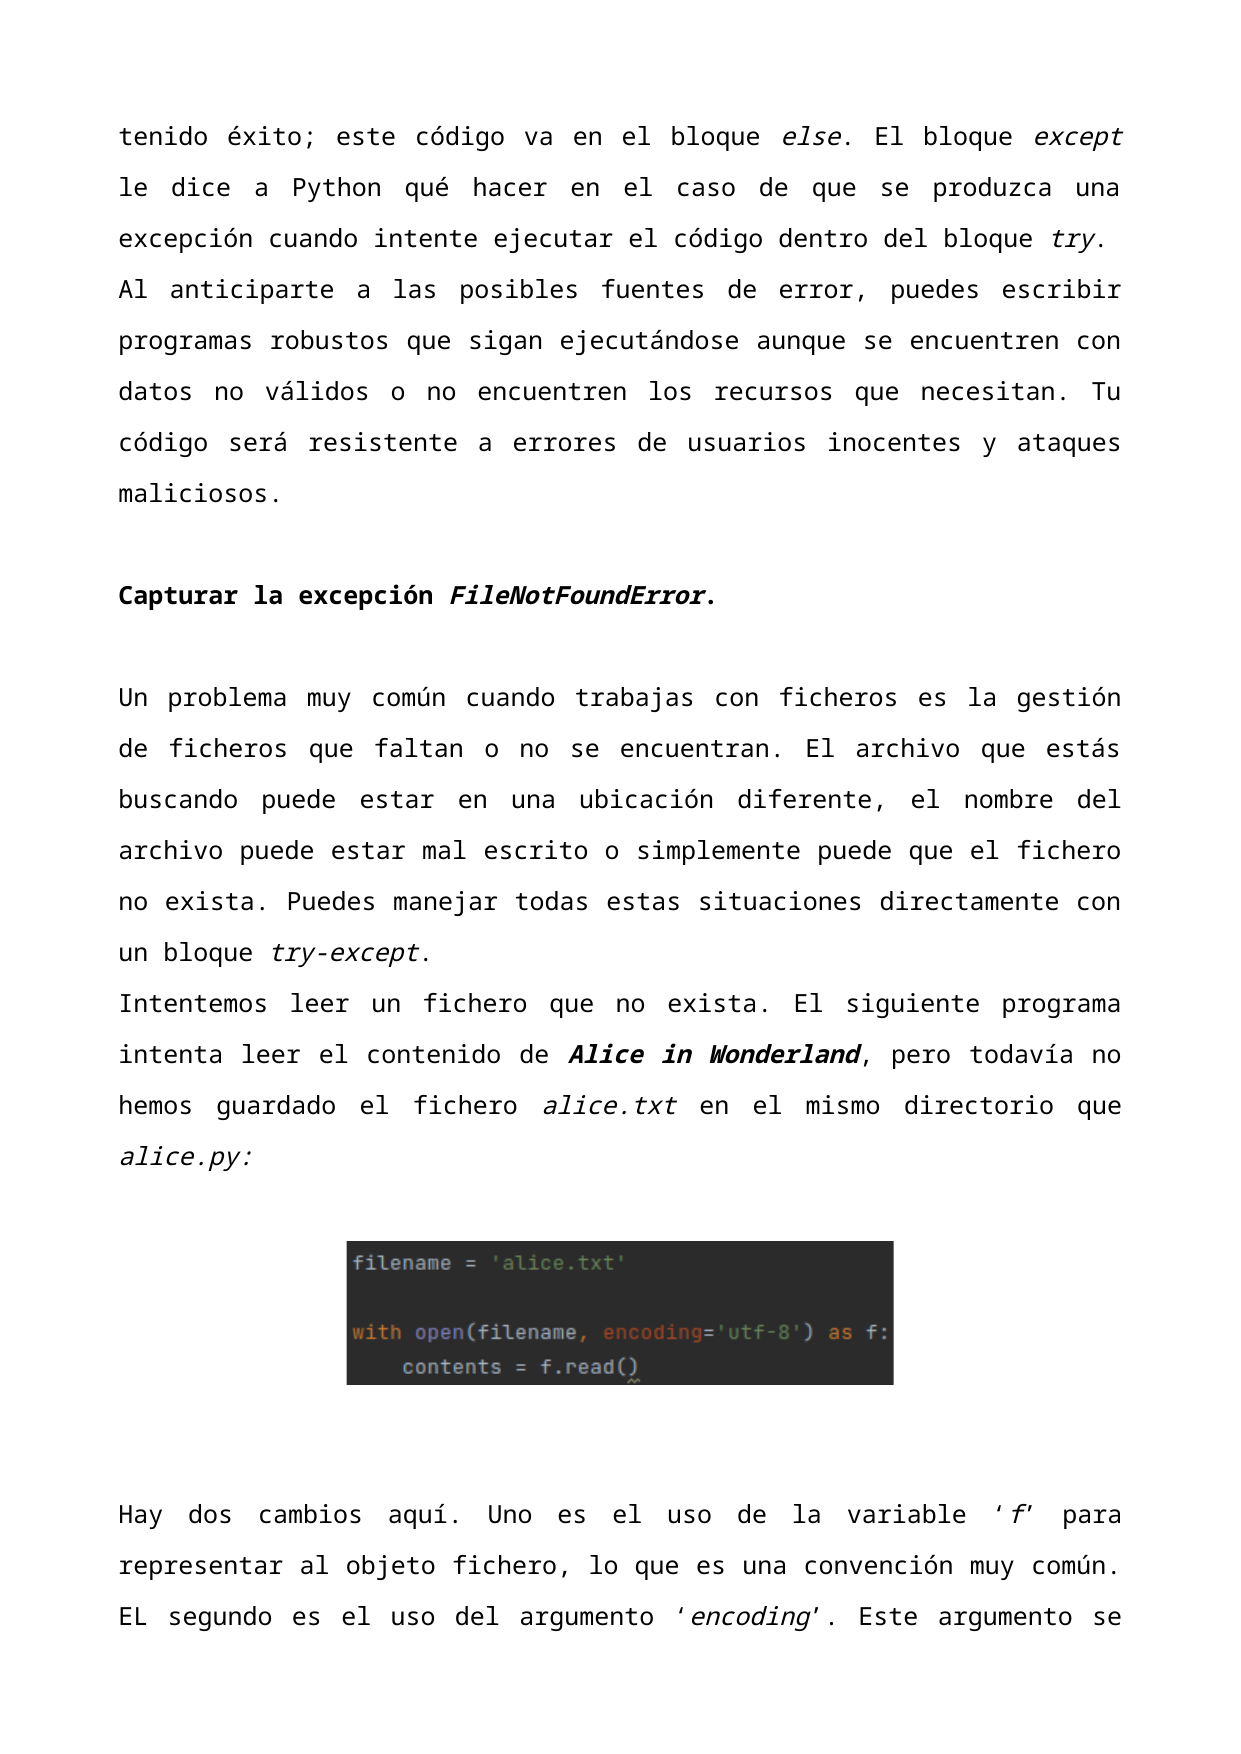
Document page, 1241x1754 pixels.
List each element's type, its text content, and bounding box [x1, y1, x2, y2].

text Un problema muy común cuando trabajas con ficheros es la gestión de ficheros que faltan o no se encuentran. El archivo que estás buscando puede estar en una ubicación diferente, el nombre del archivo puede estar mal escrito o simplemente puede que el fichero no exista. Puedes manejar todas estas situaciones directamente con un bloque try-except. [118, 679, 1122, 969]
text Hay dos cambios aquí. Uno es el uso de la variable ‘f’ para representar al objeto fichero, lo que es una convención muy común. EL segundo es el uso del argumento ‘encoding’. Este argumento se [118, 1496, 1122, 1632]
picture [346, 1241, 894, 1385]
text Capturar la excepción FileNotFoundError. [118, 577, 1122, 612]
text tenido éxito; este código va en el bloque else. El bloque except le dice a Python qué hacer en el caso de que se produzca una excepción cuando intente ejecutar el código dentro del bloque try. [118, 118, 1122, 254]
text Intentemos leer un fichero que no exista. El siguiente programa intenta leer el contenido de Alice in Wonderland, pero todavía no hemos guardado el fichero alice.txt en el mismo directorio que alice.py: [118, 986, 1122, 1173]
text Al anticiparte a las posibles fuentes de error, puedes escribir programas robustos que sigan ejecutándose aunque se encuentren con datos no válidos o no encuentren los recursos que necesitan. Tu código será resistente a errores de usuarios inocentes y ataques maliciosos. [118, 271, 1122, 509]
